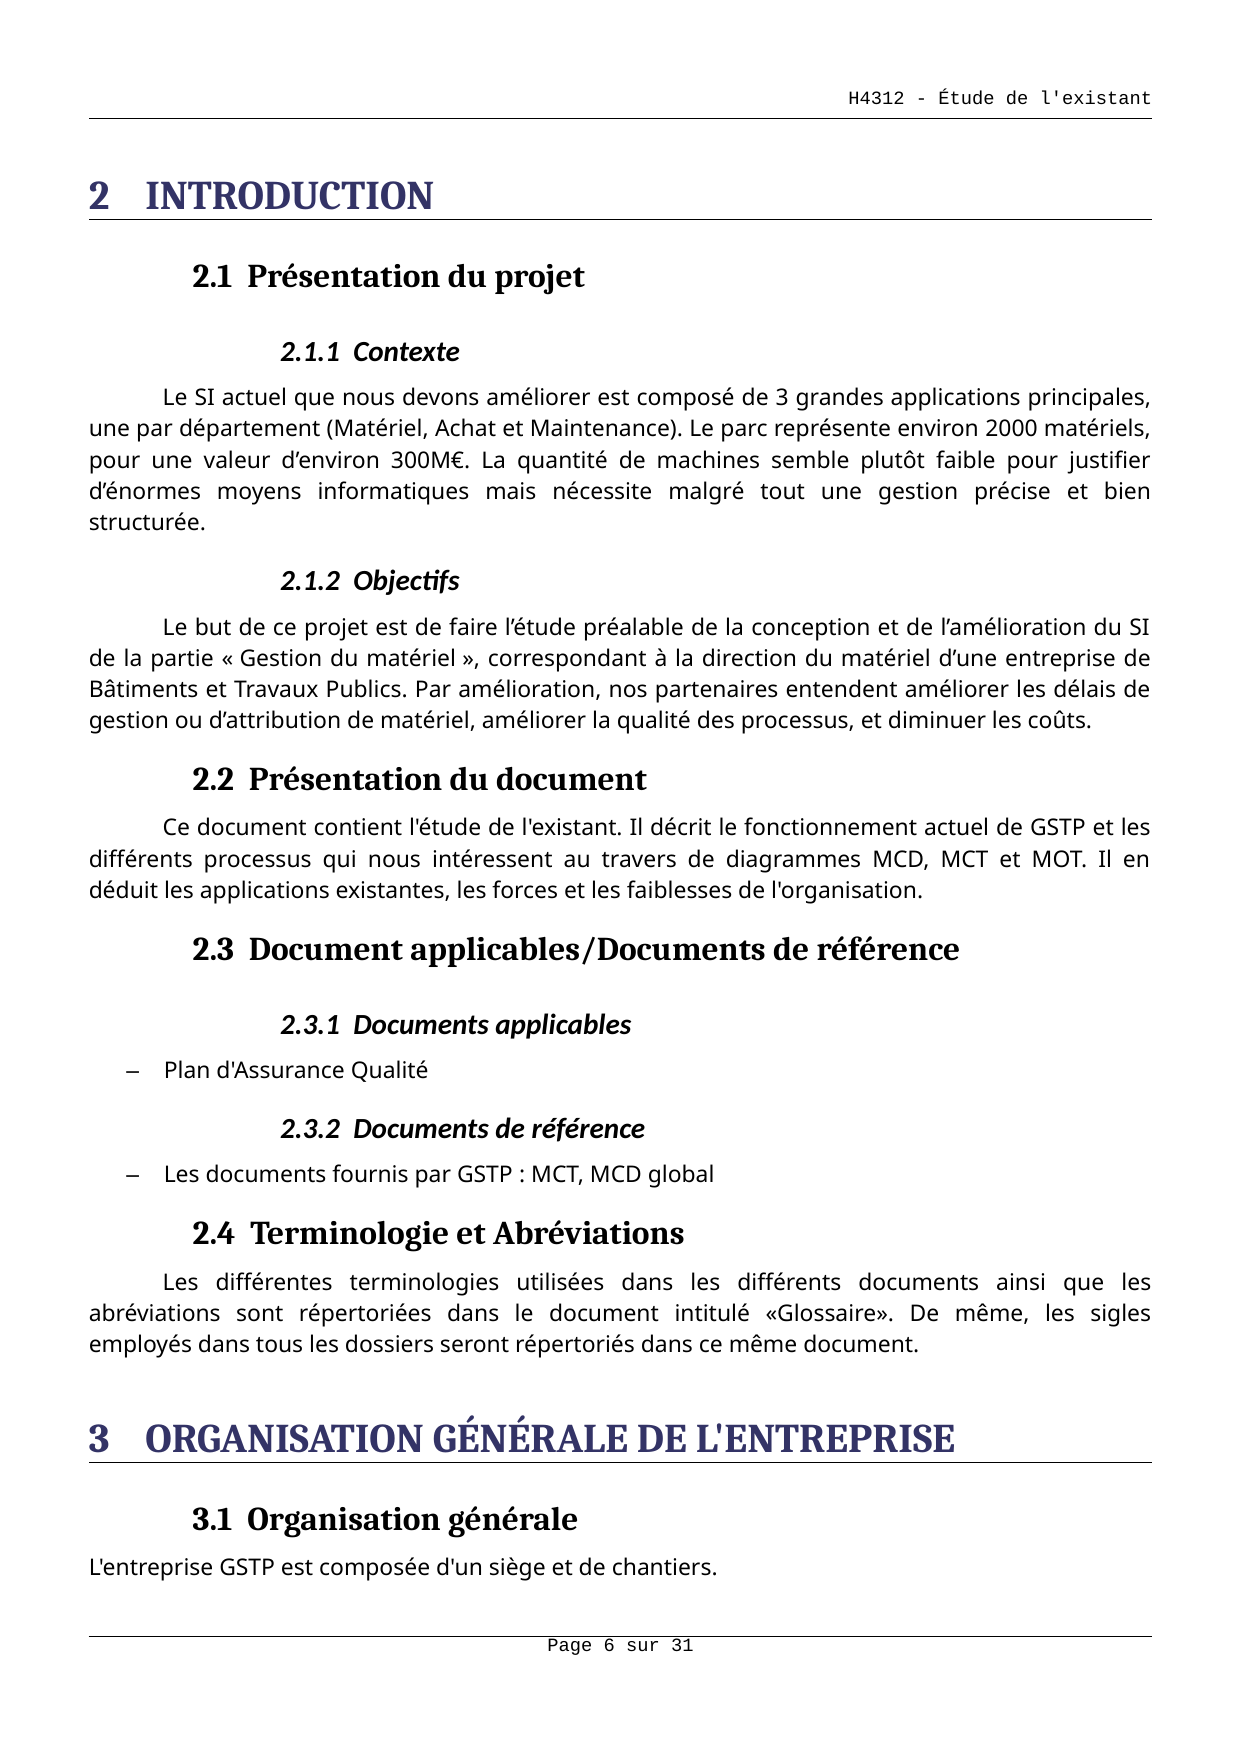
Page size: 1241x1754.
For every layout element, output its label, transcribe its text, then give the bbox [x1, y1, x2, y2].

subtitle Document applicables/Documents de référence [133, 930, 1152, 968]
subtitle Organisation générale de l'entreprise [88, 1415, 1152, 1462]
list Les documents fournis par GSTP : MCT, MCD global [126, 1158, 1152, 1189]
subtitle Documents de référence [280, 1110, 1152, 1146]
text Les différentes terminologies utilisées dans les différents documents ainsi que les abréviations sont répertoriées dans le document intitulé «Glossaire». De même, les sigles employés dans tous les dossiers seront répertoriés dans ce même document. [88, 1265, 1152, 1359]
subtitle Présentation du projet [133, 257, 1152, 295]
text Le SI actuel que nous devons améliorer est composé de 3 grandes applications principales, une par département (Matériel, Achat et Maintenance). Le parc représente environ 2000 matériels, pour une valeur d’environ 300M€. La quantité de machines semble plutôt faible pour justifier d’énormes moyens informatiques mais nécessite malgré tout une gestion précise et bien structurée. [88, 381, 1152, 537]
text Ce document contient l'étude de l'existant. Il décrit le fonctionnement actuel de GSTP et les différents processus qui nous intéressent au travers de diagrammes MCD, MCT et MOT. Il en déduit les applications existantes, les forces et les faiblesses de l'organisation. [88, 811, 1152, 905]
text L'entreprise GSTP est composée d'un siège et de chantiers. [88, 1551, 1152, 1582]
subtitle Présentation du document [133, 760, 1152, 799]
subtitle Terminologie et Abréviations [133, 1214, 1152, 1253]
subtitle Organisation générale [133, 1500, 1152, 1538]
subtitle Contexte [280, 333, 1152, 368]
text Le but de ce projet est de faire l’étude préalable de la conception et de l’amélioration du SI de la partie « Gestion du matériel », correspondant à la direction du matériel d’une entreprise de Bâtiments et Travaux Publics. Par amélioration, nos partenaires entendent améliorer les délais de gestion ou d’attribution de matériel, améliorer la qualité des processus, et diminuer les coûts. [88, 610, 1152, 735]
list Plan d'Assurance Qualité [126, 1054, 1152, 1085]
subtitle Objectifs [280, 562, 1152, 598]
subtitle Introduction [88, 172, 1152, 219]
subtitle Documents applicables [280, 1006, 1152, 1041]
